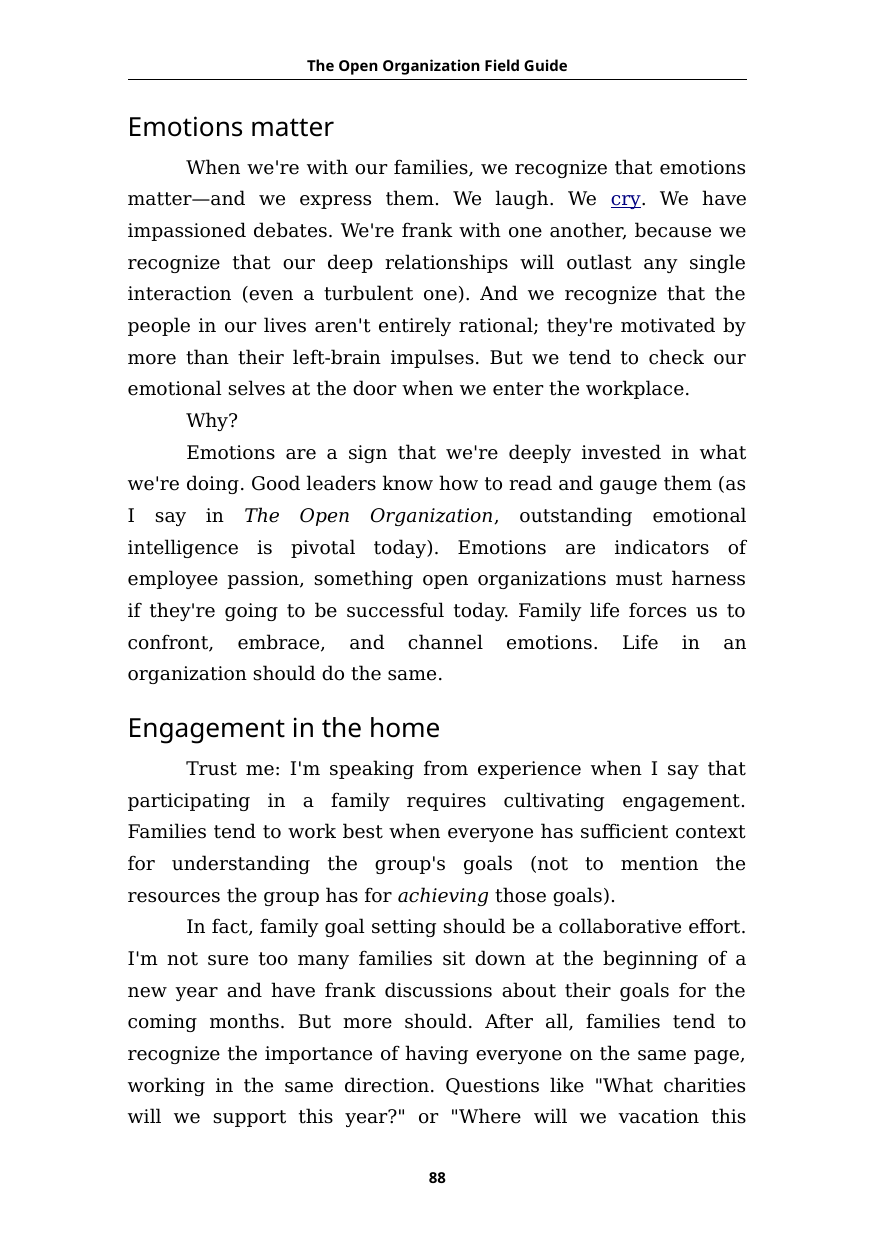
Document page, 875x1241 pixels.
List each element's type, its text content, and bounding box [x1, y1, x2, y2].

text In fact, family goal setting should be a collaborative effort. I'm not sure too many families sit down at the beginning of a new year and have frank discussions about their goals for the coming months. But more should. After all, families tend to recognize the importance of having everyone on the same page, working in the same direction. Questions like "What charities will we support this year?" or "Where will we vacation this [127, 916, 747, 1128]
subtitle Engagement in the home [127, 710, 747, 745]
subtitle Emotions matter [127, 108, 747, 144]
text Trust me: I'm speaking from experience when I say that participating in a family requires cultivating engagement. Families tend to work best when everyone has sufficient context for understanding the group's goals (not to mention the resources the group has for achieving those goals). [127, 758, 747, 906]
text Emotions are a sign that we're deeply invested in what we're doing. Good leaders know how to read and gauge them (as I say in The Open Organization, outstanding emotional intelligence is pivotal today). Emotions are indicators of employee passion, something open organizations must harness if they're going to be successful today. Family life forces us to confront, embrace, and channel emotions. Life in an organization should do the same. [127, 442, 747, 685]
text Why? [127, 410, 747, 432]
text When we're with our families, we recognize that emotions matter—and we express them. We laugh. We cry. We have impassioned debates. We're frank with one another, because we recognize that our deep relationships will outlast any single interaction (even a turbulent one). And we recognize that the people in our lives aren't entirely rational; they're motivated by more than their left-brain impulses. But we tend to check our emotional selves at the door when we enter the workplace. [127, 157, 747, 400]
